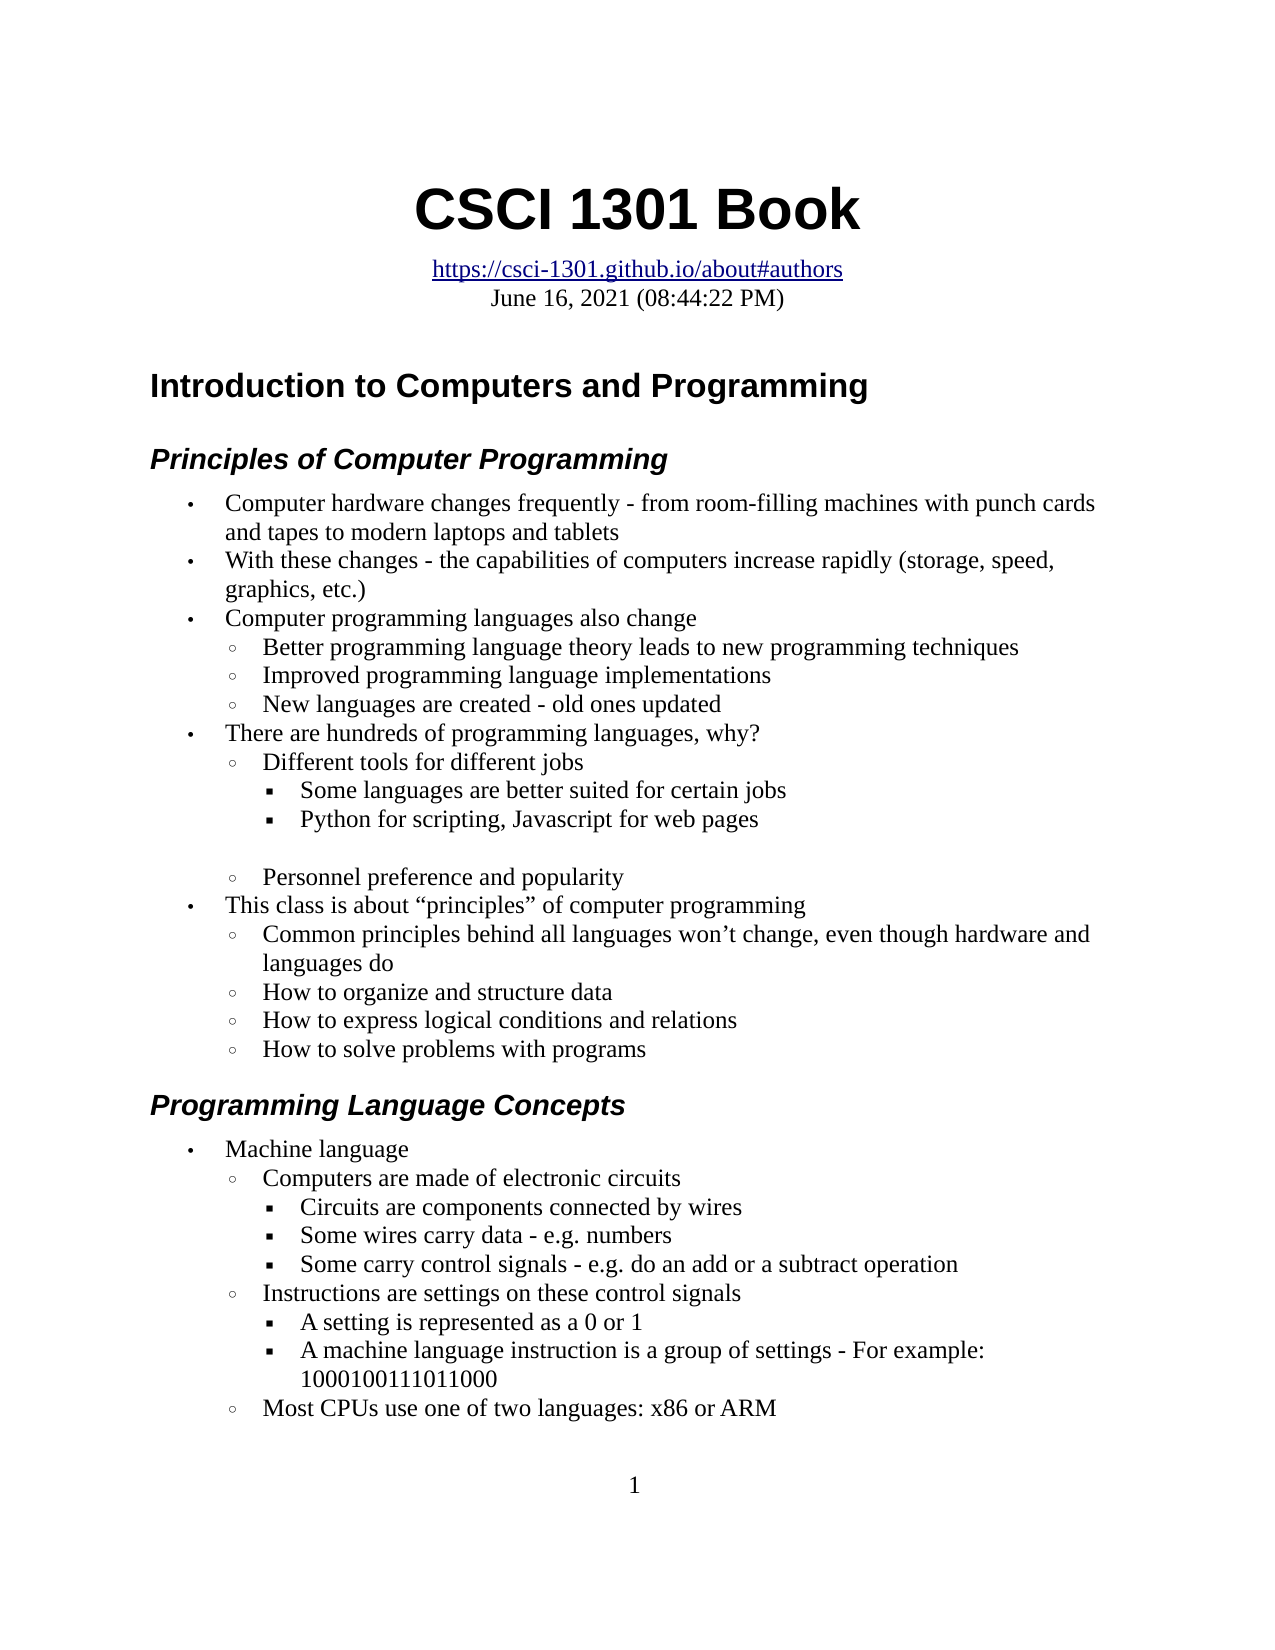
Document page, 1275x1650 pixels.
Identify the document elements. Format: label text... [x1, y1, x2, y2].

list Computer hardware changes frequently - from room-filling machines with punch cards and tapes to modern laptops and tablets [187, 488, 1125, 546]
list A setting is represented as a 0 or 1 [262, 1307, 1125, 1335]
list Computer programming languages also change [187, 603, 1125, 632]
list Python for scripting, Javascript for web pages [262, 804, 1125, 862]
list Computers are made of electronic circuits [225, 1163, 1125, 1192]
list Some wires carry data - e.g. numbers [262, 1220, 1125, 1249]
list There are hundreds of programming languages, why? [187, 718, 1125, 747]
subtitle Introduction to Computers and Programming [150, 366, 1125, 404]
list Better programming language theory leads to new programming techniques [225, 632, 1125, 661]
list Personnel preference and popularity [225, 862, 1125, 891]
list Instructions are settings on these control signals [225, 1278, 1125, 1307]
list Most CPUs use one of two languages: x86 or ARM [225, 1393, 1125, 1422]
list How to solve problems with programs [225, 1034, 1125, 1063]
list How to express logical conditions and relations [225, 1006, 1125, 1034]
list Improved programming language implementations [225, 661, 1125, 689]
list This class is about “principles” of computer programming [187, 891, 1125, 919]
list Machine language [187, 1134, 1125, 1163]
list A machine language instruction is a group of settings - For example: 1000100111011000 [262, 1335, 1125, 1393]
subtitle Programming Language Concepts [150, 1088, 1125, 1122]
subtitle Principles of Computer Programming [150, 442, 1125, 476]
list With these changes - the capabilities of computers increase rapidly (storage, speed, graphics, etc.) [187, 546, 1125, 603]
list How to organize and structure data [225, 977, 1125, 1006]
text https://csci-1301.github.io/about#authors [150, 254, 1125, 283]
list Circuits are components connected by wires [262, 1192, 1125, 1220]
text June 16, 2021 (08:44:22 PM) [150, 283, 1125, 312]
list Some carry control signals - e.g. do an add or a subtract operation [262, 1249, 1125, 1278]
list Common principles behind all languages won’t change, even though hardware and languages do [225, 919, 1125, 977]
list New languages are created - old ones updated [225, 689, 1125, 718]
list Some languages are better suited for certain jobs [262, 776, 1125, 804]
list Different tools for different jobs [225, 747, 1125, 776]
title CSCI 1301 Book [150, 175, 1125, 242]
